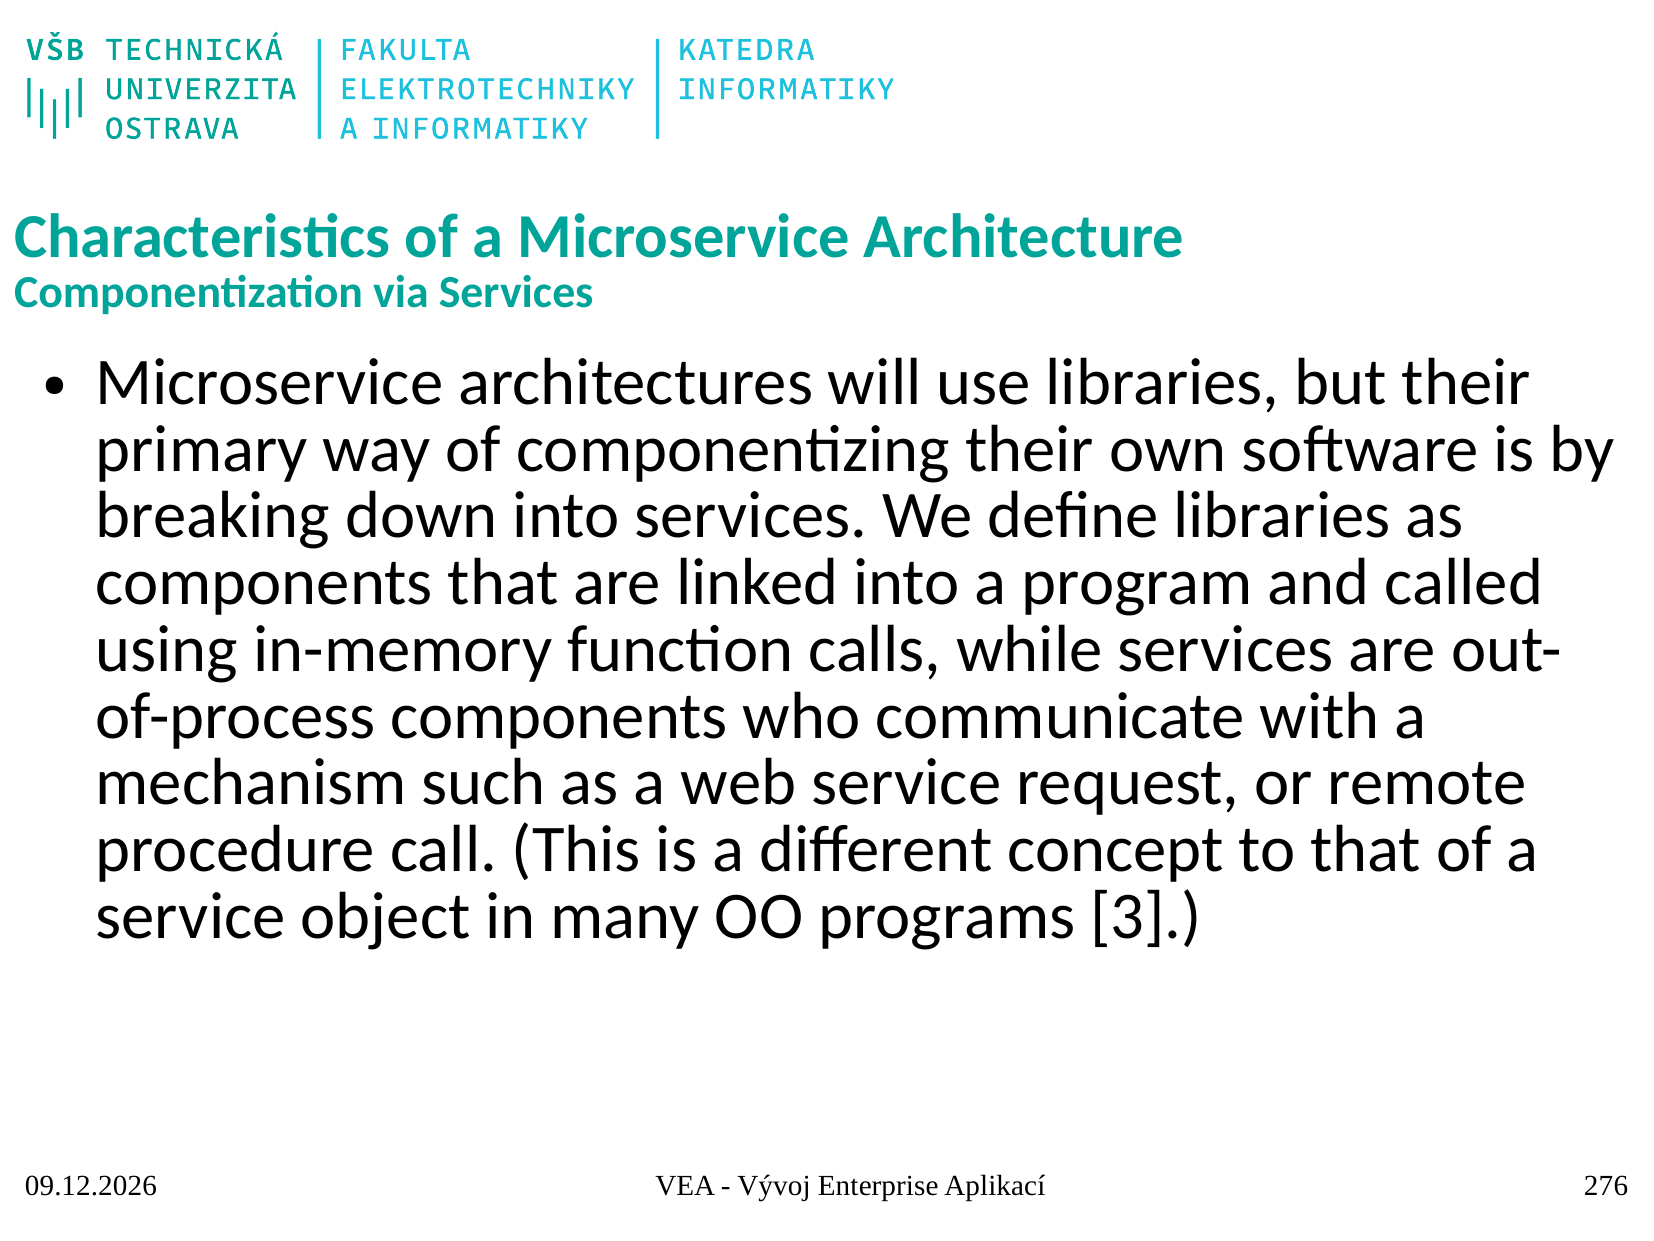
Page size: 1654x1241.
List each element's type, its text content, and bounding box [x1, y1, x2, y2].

picture [26, 31, 894, 139]
list Microservice architectures will use libraries, but their primary way of componentizing their own software is by breaking down into services. We define libraries as components that are linked into a program and called using in-memory function calls, while services are out-of-process components who communicate with a mechanism such as a web service request, or remote procedure call. (This is a different concept to that of a service object in many OO programs [3].) [24, 354, 1629, 1146]
title Characteristics of a Microservice Architecture Componentization via Services [14, 165, 1619, 319]
